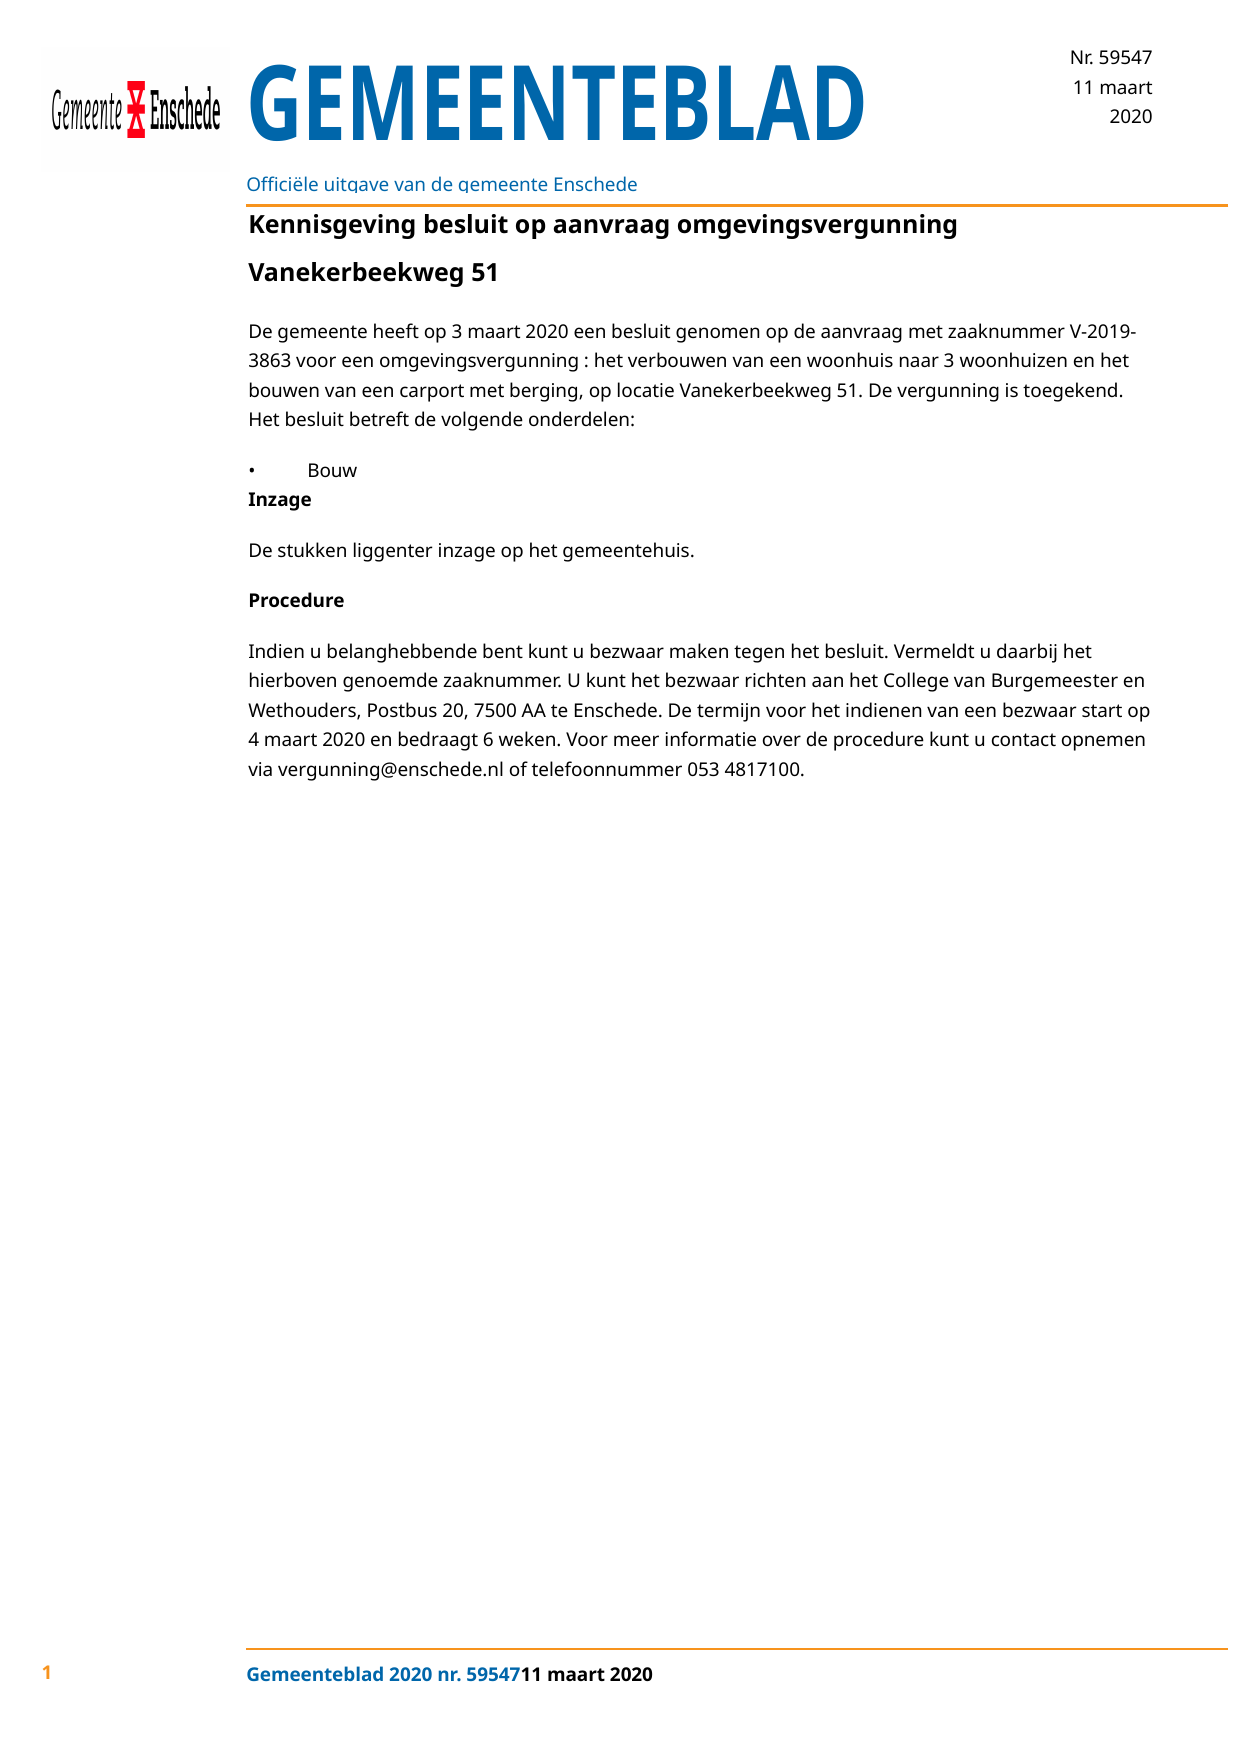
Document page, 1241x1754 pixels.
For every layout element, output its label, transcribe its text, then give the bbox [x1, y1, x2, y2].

text De stukken liggenter inzage op het gemeentehuis. [248, 537, 1152, 563]
picture [41, 47, 231, 172]
text Procedure [248, 587, 1152, 613]
text Inzage [248, 487, 1152, 512]
list Bouw [248, 457, 1152, 483]
text De gemeente heeft op 3 maart 2020 een besluit genomen op de aanvraag met zaaknummer V-2019-3863 voor een omgevingsvergunning : het verbouwen van een woonhuis naar 3 woonhuizen en het bouwen van een carport met berging, op locatie Vanekerbeekweg 51. De vergunning is toegekend. Het besluit betreft de volgende onderdelen: [248, 318, 1152, 432]
text Indien u belanghebbende bent kunt u bezwaar maken tegen het besluit. Vermeldt u daarbij het hierboven genoemde zaaknummer. U kunt het bezwaar richten aan het College van Burgemees­ter en Wethouders, Postbus 20, 7500 AA te Enschede. De termijn voor het indienen van een bezwaar start op 4 maart 2020 en bedraagt 6 weken. Voor meer informatie over de procedure kunt u contact opnemen via vergunning@enschede.nl of telefoonnummer 053 4817100. [248, 638, 1152, 782]
text Kennisgeving besluit op aanvraag omgevingsvergunning Vanekerbeekweg 51 [248, 207, 1152, 288]
